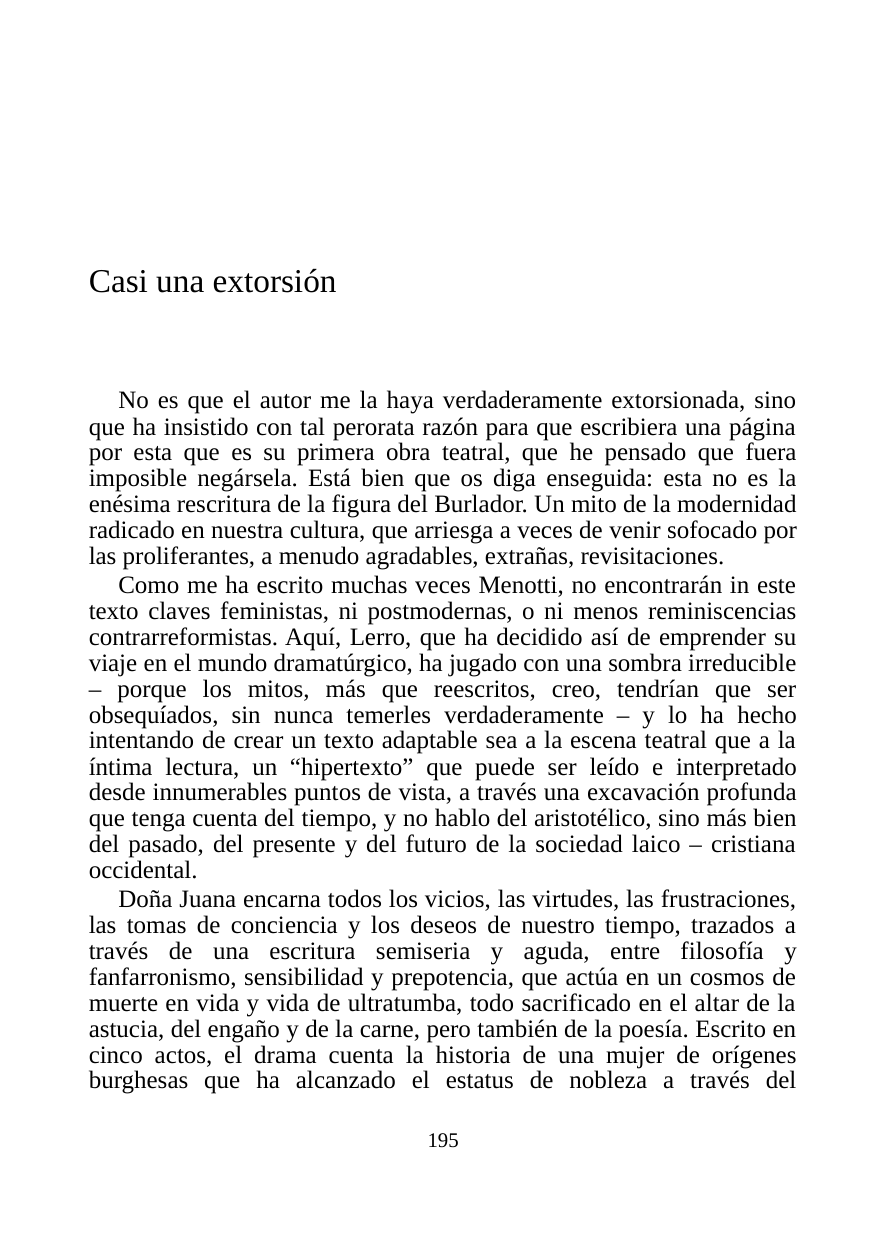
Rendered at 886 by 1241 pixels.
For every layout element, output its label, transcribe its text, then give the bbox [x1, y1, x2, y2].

text Como me ha escrito muchas veces Menotti, no encontrarán in este texto claves feministas, ni postmodernas, o ni menos reminiscencias contrarreformistas. Aquí, Lerro, que ha decidido así de emprender su viaje en el mundo dramatúrgico, ha jugado con una sombra irreducible – porque los mitos, más que reescritos, creo, tendrían que ser obsequíados, sin nunca temerles verdaderamente – y lo ha hecho intentando de crear un texto adaptable sea a la escena teatral que a la íntima lectura, un “hipertexto” que puede ser leído e interpretado desde innumerables puntos de vista, a través una excavación profunda que tenga cuenta del tiempo, y no hablo del aristotélico, sino más bien del pasado, del presente y del futuro de la sociedad laico – cristiana occidental. [88, 570, 797, 884]
subtitle Casi una extorsión [88, 261, 797, 299]
text Doña Juana encarna todos los vicios, las virtudes, las frustraciones, las tomas de conciencia y los deseos de nuestro tiempo, trazados a través de una escritura semiseria y aguda, entre filosofía y fanfarronismo, sensibilidad y prepotencia, que actúa en un cosmos de muerte en vida y vida de ultratumba, todo sacrificado en el altar de la astucia, del engaño y de la carne, pero también de la poesía. Escrito en cinco actos, el drama cuenta la historia de una mujer de orígenes burghesas que ha alcanzado el estatus de nobleza a través del [88, 884, 797, 1094]
text No es que el autor me la haya verdaderamente extorsionada, sino que ha insistido con tal perorata razón para que escribiera una página por esta que es su primera obra teatral, que he pensado que fuera imposible negársela. Está bien que os diga enseguida: esta no es la enésima rescritura de la figura del Burlador. Un mito de la modernidad radicado en nuestra cultura, que arriesga a veces de venir sofocado por las proliferantes, a menudo agradables, extrañas, revisitaciones. [88, 386, 797, 570]
